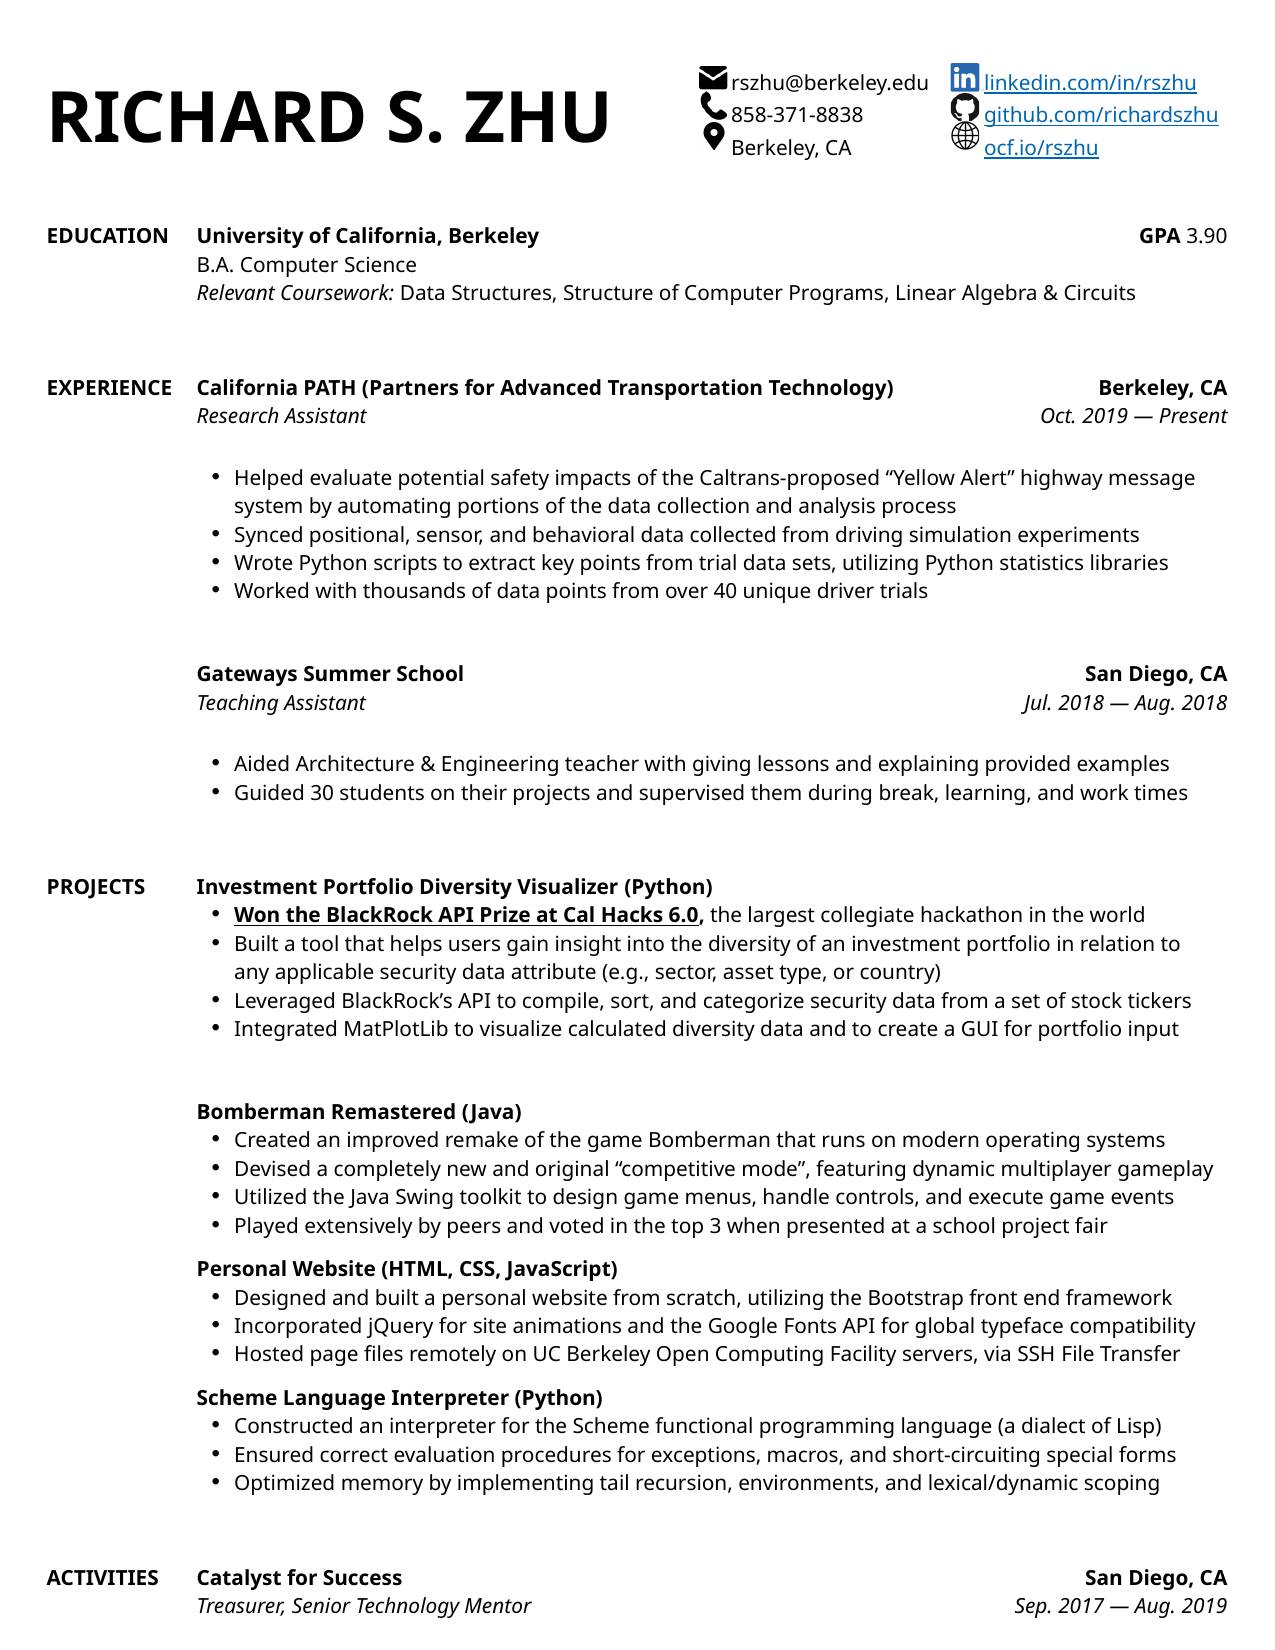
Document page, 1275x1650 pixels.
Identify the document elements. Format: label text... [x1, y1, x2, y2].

table_cell [46, 1368, 196, 1497]
table_header EDUCATION [46, 195, 196, 278]
table_header [46, 644, 196, 716]
table_header [46, 279, 196, 307]
table_header EXPERIENCE [46, 346, 196, 430]
table_header Catalyst for Success Treasurer, Senior Technology Mentor [196, 1536, 956, 1620]
table_header California PATH (Partners for Advanced Transportation Technology) Research Assistant [196, 346, 984, 430]
picture [696, 61, 730, 120]
table_header [946, 64, 984, 166]
table_header [46, 749, 196, 806]
table_header ACTIVITIES [46, 1536, 196, 1620]
table_header University of California, Berkeley B.A. Computer Science [196, 195, 862, 278]
table_cell Personal Website (HTML, CSS, JavaScript) Designed and built a personal website from scratch, utilizing the Bootstrap front end framework Incorporated jQuery for site animations and the Google Fonts API for global typeface compatibility Hosted page files remotely on UC Berkeley Open Computing Facility servers, via SSH File Transfer [196, 1239, 1228, 1368]
table_header San Diego, CA Sep. 2017 — Aug. 2019 [956, 1536, 1228, 1620]
picture [700, 122, 728, 150]
table_header San Diego, CA Jul. 2018 — Aug. 2018 [956, 644, 1228, 716]
table_header [46, 463, 196, 605]
table_header rszhu@berkeley.edu 858-371-8838 Berkeley, CA [731, 64, 946, 166]
table_header [703, 64, 731, 166]
table_cell Scheme Language Interpreter (Python) Constructed an interpreter for the Scheme functional programming language (a dialect of Lisp) Ensured correct evaluation procedures for exceptions, macros, and short-circuiting special forms Optimized memory by implementing tail recursion, environments, and lexical/dynamic scoping [196, 1368, 1228, 1497]
table_header Aided Architecture & Engineering teacher with giving lessons and explaining provided examples Guided 30 students on their projects and supervised them during break, learning, and work times [196, 749, 1228, 806]
table_header Investment Portfolio Diversity Visualizer (Python) Won the BlackRock API Prize at Cal Hacks 6.0, the largest collegiate hackathon in the world Built a tool that helps users gain insight into the diversity of an investment portfolio in relation to any applicable security data attribute (e.g., sector, asset type, or country) Leveraged BlackRock’s API to compile, sort, and categorize security data from a set of stock tickers Integrated MatPlotLib to visualize calculated diversity data and to create a GUI for portfolio input [196, 845, 1228, 1043]
table_header [46, 1082, 196, 1239]
table_header linkedin.com/in/rszhu github.com/richardszhu ocf.io/rszhu [984, 64, 1228, 166]
table_header Bomberman Remastered (Java) Created an improved remake of the game Bomberman that runs on modern operating systems Devised a completely new and original “competitive mode”, featuring dynamic multiplayer gameplay Utilized the Java Swing toolkit to design game menus, handle controls, and execute game events Played extensively by peers and voted in the top 3 when presented at a school project fair [196, 1082, 1228, 1239]
table_header Relevant Coursework: Data Structures, Structure of Computer Programs, Linear Algebra & Circuits [196, 279, 1228, 307]
picture [950, 63, 984, 92]
table_header Helped evaluate potential safety impacts of the Caltrans-proposed “Yellow Alert” highway message system by automating portions of the data collection and analysis process Synced positional, sensor, and behavioral data collected from driving simulation experiments Wrote Python scripts to extract key points from trial data sets, utilizing Python statistics libraries Worked with thousands of data points from over 40 unique driver trials [196, 463, 1228, 605]
table_cell [46, 1239, 196, 1368]
table_header Gateways Summer School Teaching Assistant [196, 644, 956, 716]
table_header PROJECTS [46, 845, 196, 1043]
table_header GPA 3.90 [862, 195, 1228, 278]
table_header RICHARD S. ZHU [46, 64, 703, 166]
picture [950, 93, 980, 150]
table_header Berkeley, CA Oct. 2019 — Present [984, 346, 1228, 430]
